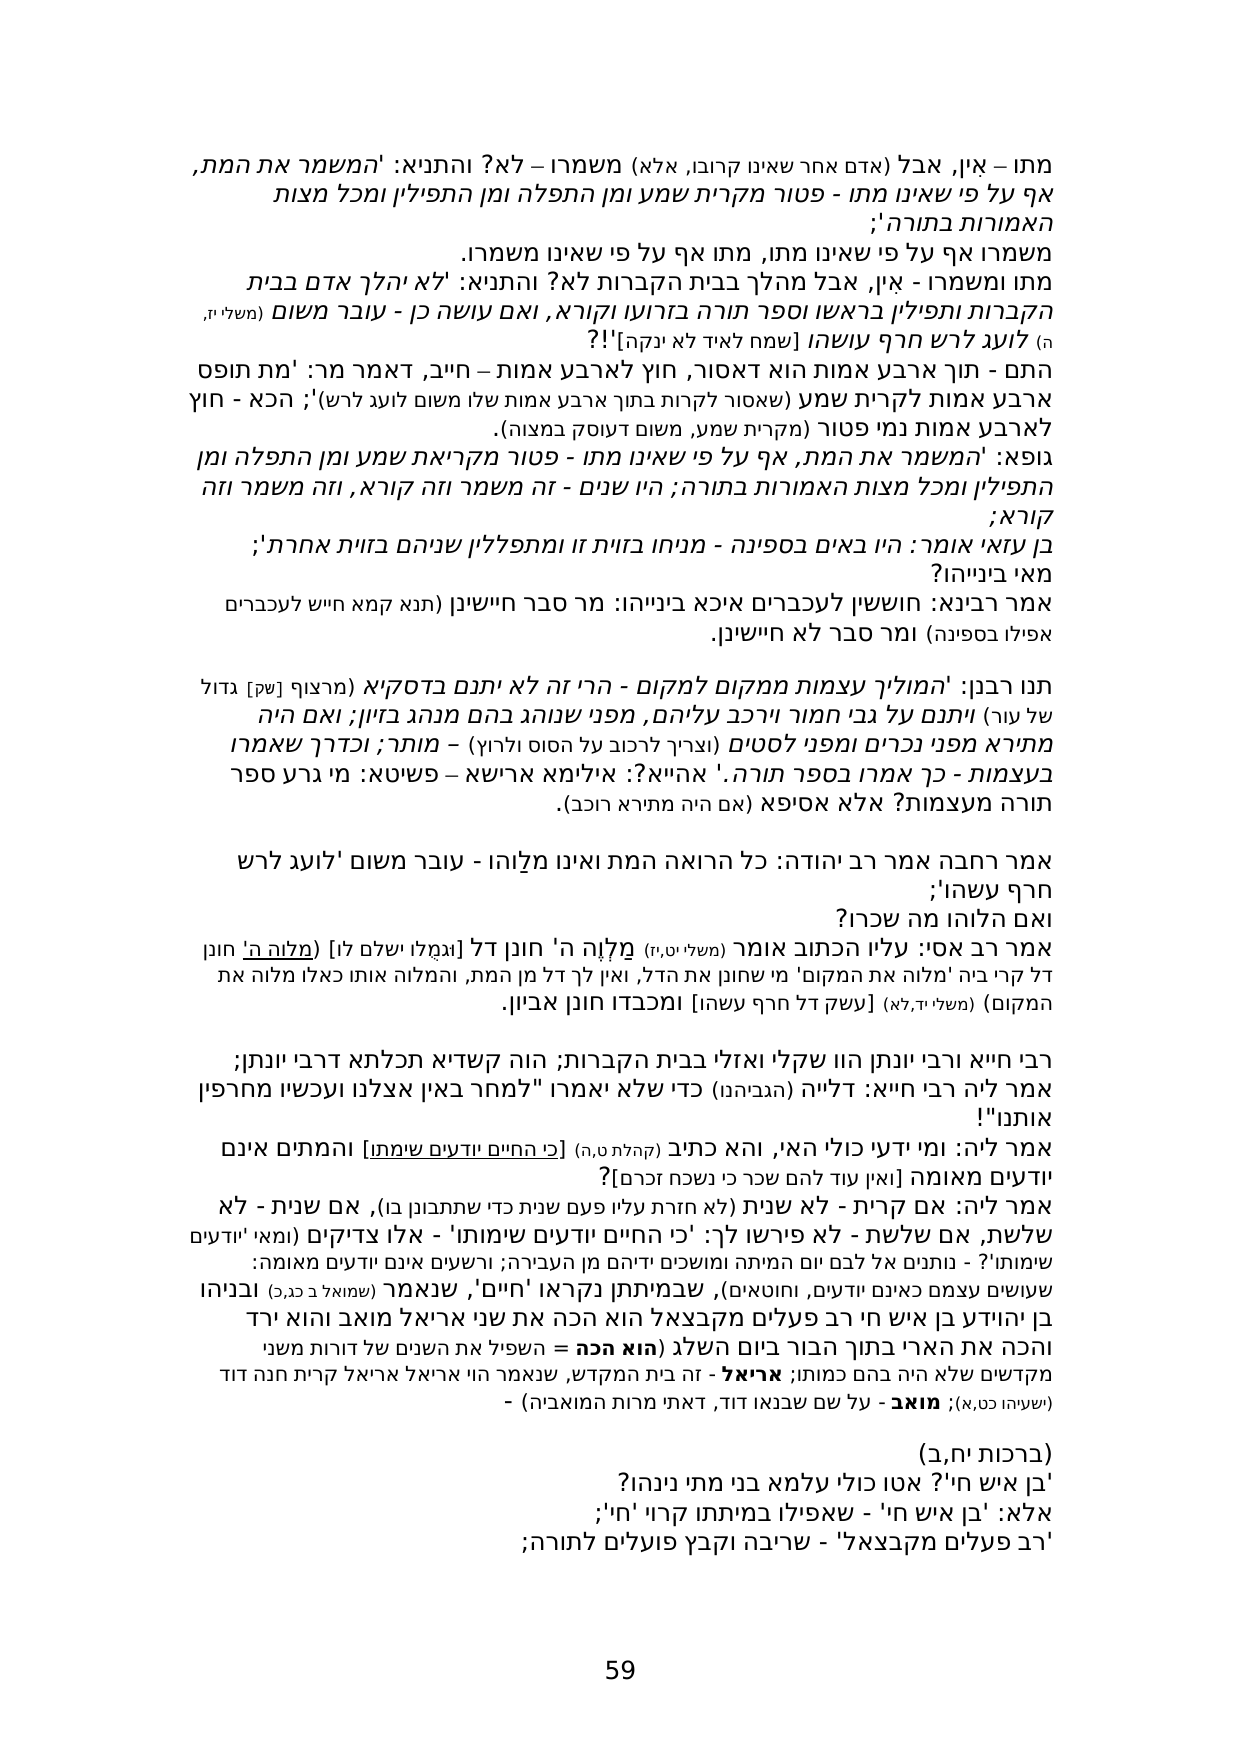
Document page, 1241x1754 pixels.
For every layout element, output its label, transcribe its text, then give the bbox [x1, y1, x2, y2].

text מתו ומשמרו - אִין, אבל מהלך בבית הקברות לא? והתניא: 'לא יהלך אדם בבית הקברות ותפילין בראשו וספר תורה בזרועו וקורא, ואם עושה כן - עובר משום (משלי יז,ה) לועג לרש חרף עושהו [שמח לאיד לא ינקה]'!? [187, 267, 1053, 355]
text (ברכות יח,ב) [187, 1439, 1053, 1468]
text משמרו אף על פי שאינו מתו, מתו אף על פי שאינו משמרו. [187, 238, 1053, 267]
text אמר רחבה אמר רב יהודה: כל הרואה המת ואינו מלַוהו - עובר משום 'לועג לרש חרף עשהו'; [187, 846, 1053, 904]
text תנו רבנן: 'המוליך עצמות ממקום למקום - הרי זה לא יתנם בדסקיא (מרצוף [שק] גדול של עור) ויתנם על גבי חמור וירכב עליהם, מפני שנוהג בהם מנהג בזיון; ואם היה מתירא מפני נכרים ומפני לסטים (וצריך לרכוב על הסוס ולרוץ) – מותר; וכדרך שאמרו בעצמות - כך אמרו בספר תורה.' אהייא?: אילימא ארישא – פשיטא: מי גרע ספר תורה מעצמות? אלא אסיפא (אם היה מתירא רוכב). [187, 671, 1053, 817]
text בן עזאי אומר: היו באים בספינה - מניחו בזוית זו ומתפללין שניהם בזוית אחרת'; [187, 530, 1053, 559]
text אלא: 'בן איש חי' - שאפילו במיתתו קרוי 'חי'; [187, 1498, 1053, 1527]
text גופא: 'המשמר את המת, אף על פי שאינו מתו - פטור מקריאת שמע ומן התפלה ומן התפילין ומכל מצות האמורות בתורה; היו שנים - זה משמר וזה קורא, וזה משמר וזה קורא; [187, 442, 1053, 530]
text 'בן איש חי'? אטו כולי עלמא בני מתי נינהו? [187, 1468, 1053, 1498]
text אמר רב אסי: עליו הכתוב אומר (משלי יט,יז) מַלְוֶה ה' חונן דל [וּגמֻלו ישלם לו] (מלוה ה' חונן דל קרי ביה 'מלוה את המקום' מי שחונן את הדל, ואין לך דל מן המת, והמלוה אותו כאלו מלוה את המקום) (משלי יד,לא) [עשק דל חרף עשהו] ומכבדו חונן אביון. [187, 933, 1053, 1016]
text אמר ליה: ומי ידעי כולי האי, והא כתיב (קהלת ט,ה) [כי החיים יודעים שימתו] והמתים אינם יודעים מאומה [ואין עוד להם שכר כי נשכח זכרם]? [187, 1133, 1053, 1191]
text 'רב פעלים מקבצאל' - שריבה וקבץ פועלים לתורה; [187, 1527, 1053, 1556]
text אמר ליה: אם קרית - לא שנית (לא חזרת עליו פעם שנית כדי שתתבונן בו), אם שנית - לא שלשת, אם שלשת - לא פירשו לך: 'כי החיים יודעים שימותו' - אלו צדיקים (ומאי 'יודעים שימותו'? - נותנים אל לבם יום המיתה ומושכים ידיהם מן העבירה; ורשעים אינם יודעים מאומה: שעושים עצמם כאינם יודעים, וחוטאים), שבמיתתן נקראו 'חיים', שנאמר (שמואל ב כג,כ) ובניהו בן יהוידע בן איש חי רב פעלים מקבצאל הוא הכה את שני אריאל מואב והוא ירד והכה את הארי בתוך הבור ביום השלג (הוא הכה = השפיל את השנים של דורות משני מקדשים שלא היה בהם כמותו; אריאל - זה בית המקדש, שנאמר הוי אריאל אריאל קרית חנה דוד (ישעיהו כט,א); מואב - על שם שבנאו דוד, דאתי מרות המואביה) - [187, 1191, 1053, 1415]
text מתו – אִין, אבל (אדם אחר שאינו קרובו, אלא) משמרו – לא? והתניא: 'המשמר את המת, אף על פי שאינו מתו - פטור מקרית שמע ומן התפלה ומן התפילין ומכל מצות האמורות בתורה'; [187, 150, 1053, 238]
text מאי בינייהו? [187, 559, 1053, 588]
text רבי חייא ורבי יונתן הוו שקלי ואזלי בבית הקברות; הוה קשדיא תכלתא דרבי יונתן; אמר ליה רבי חייא: דלייה (הגביהנו) כדי שלא יאמרו "למחר באין אצלנו ועכשיו מחרפין אותנו"! [187, 1045, 1053, 1133]
text התם - תוך ארבע אמות הוא דאסור, חוץ לארבע אמות – חייב, דאמר מר: 'מת תופס ארבע אמות לקרית שמע (שאסור לקרות בתוך ארבע אמות שלו משום לועג לרש)'; הכא - חוץ לארבע אמות נמי פטור (מקרית שמע, משום דעוסק במצוה). [187, 355, 1053, 442]
text אמר רבינא: חוששין לעכברים איכא בינייהו: מר סבר חיישינן (תנא קמא חייש לעכברים אפילו בספינה) ומר סבר לא חיישינן. [187, 588, 1053, 647]
text ואם הלוהו מה שכרו? [187, 904, 1053, 933]
